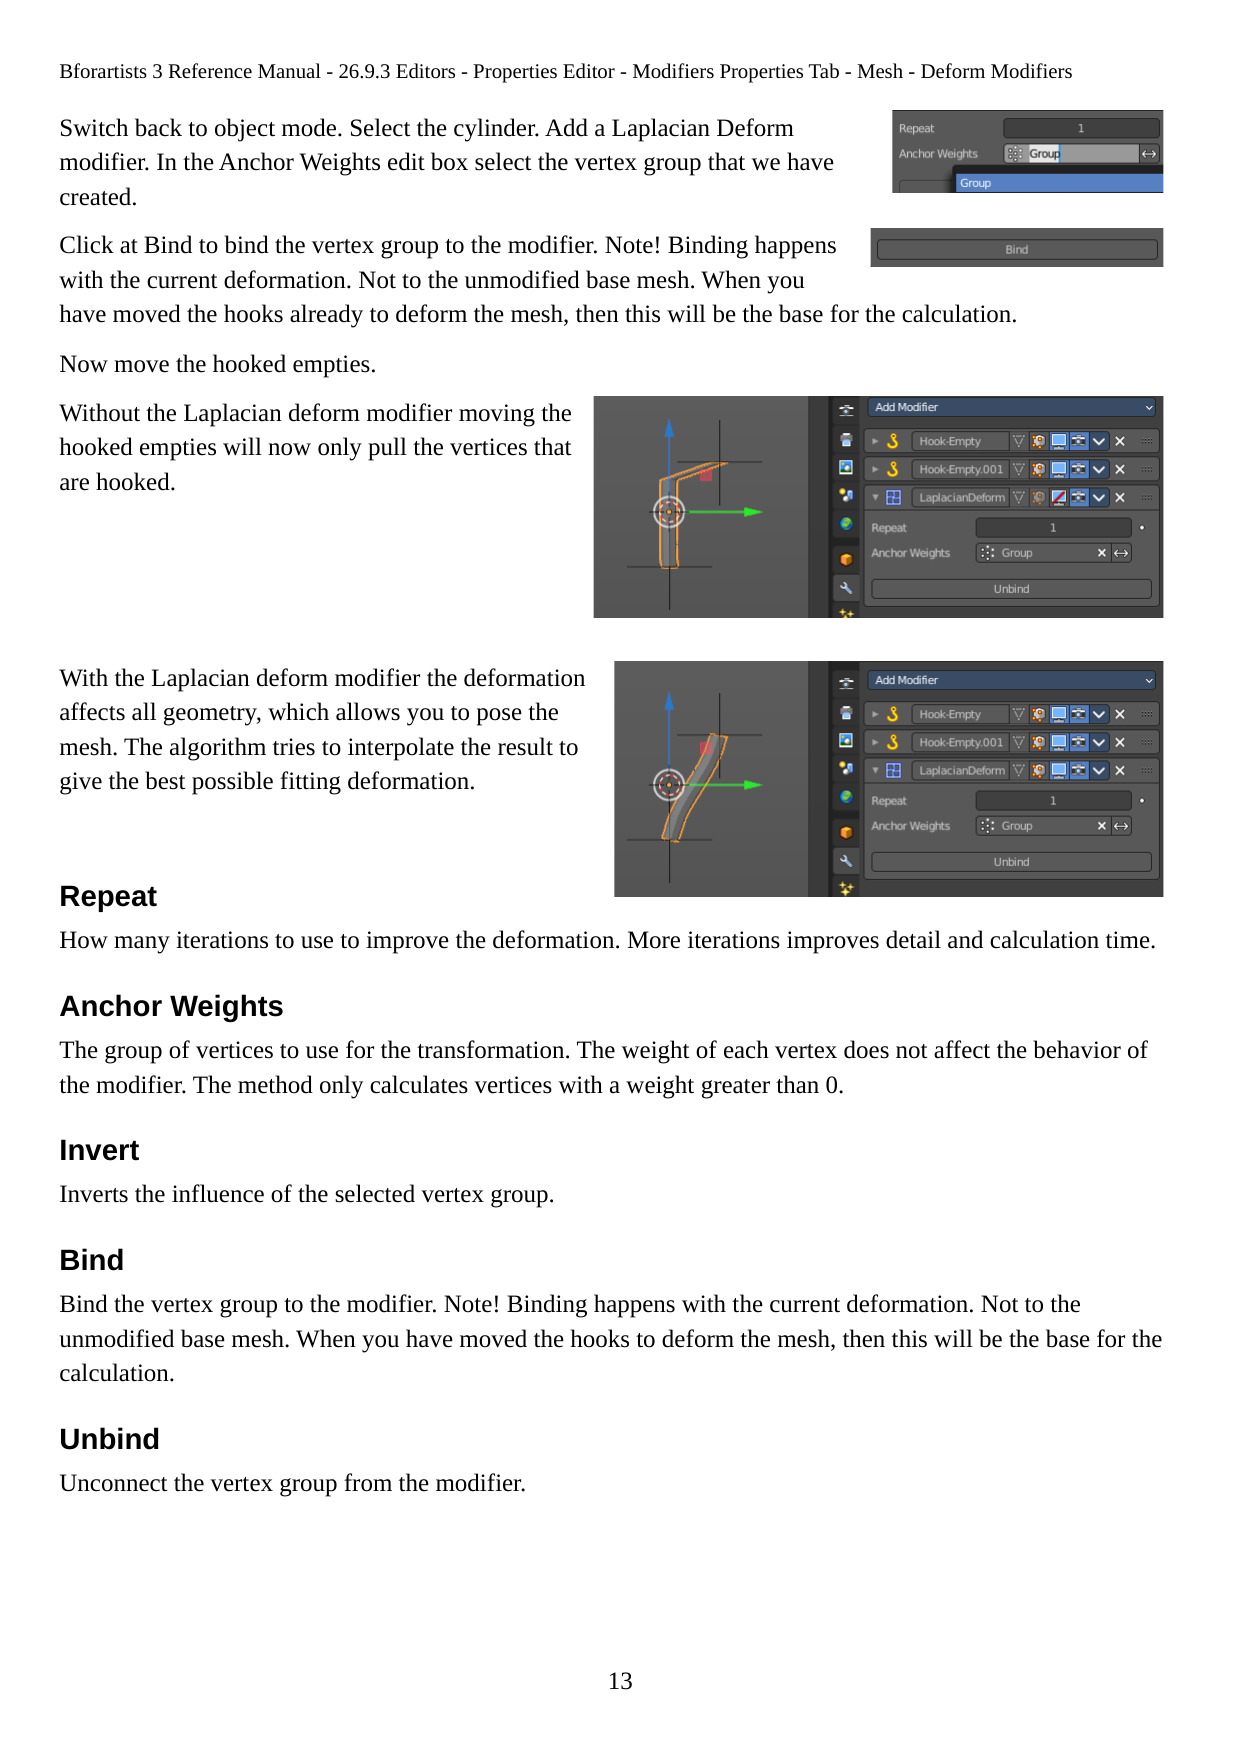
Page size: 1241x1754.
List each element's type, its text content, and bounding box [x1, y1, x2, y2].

text Click at Bind to bind the vertex group to the modifier. Note! Binding happens with the current deformation. Not to the unmodified base mesh. When you have moved the hooks already to deform the mesh, then this will be the base for the calculation. [59, 231, 1181, 328]
picture [870, 228, 1164, 267]
subtitle Invert [59, 1133, 1181, 1167]
subtitle Unbind [59, 1422, 1181, 1456]
picture [593, 396, 1164, 618]
picture [892, 110, 1164, 193]
text How many iterations to use to improve the deformation. More iterations improves detail and calculation time. [59, 925, 1181, 954]
text The group of vertices to use for the transformation. The weight of each vertex does not affect the behavior of the modifier. The method only calculates vertices with a weight greater than 0. [59, 1035, 1181, 1098]
picture [614, 661, 1164, 897]
text Inverts the influence of the selected vertex group. [59, 1179, 1181, 1208]
subtitle Bind [59, 1243, 1181, 1277]
text With the Laplacian deform modifier the deformation affects all geometry, which allows you to pose the mesh. The algorithm tries to interpolate the result to give the best possible fitting deformation. [59, 663, 614, 795]
subtitle Repeat [59, 879, 1181, 913]
text Now move the hooked empties. [59, 349, 1181, 377]
text Switch back to object mode. Select the cylinder. Add a Laplacian Deform modifier. In the Anchor Weights edit box select the vertex group that we have created. [59, 113, 1181, 210]
subtitle Anchor Weights [59, 989, 1181, 1023]
text Bind the vertex group to the modifier. Note! Binding happens with the current deformation. Not to the unmodified base mesh. When you have moved the hooks to deform the mesh, then this will be the base for the calculation. [59, 1289, 1181, 1387]
text Without the Laplacian deform modifier moving the hooked empties will now only pull the vertices that are hooked. [59, 398, 593, 495]
text Unconnect the vertex group from the modifier. [59, 1468, 1181, 1497]
